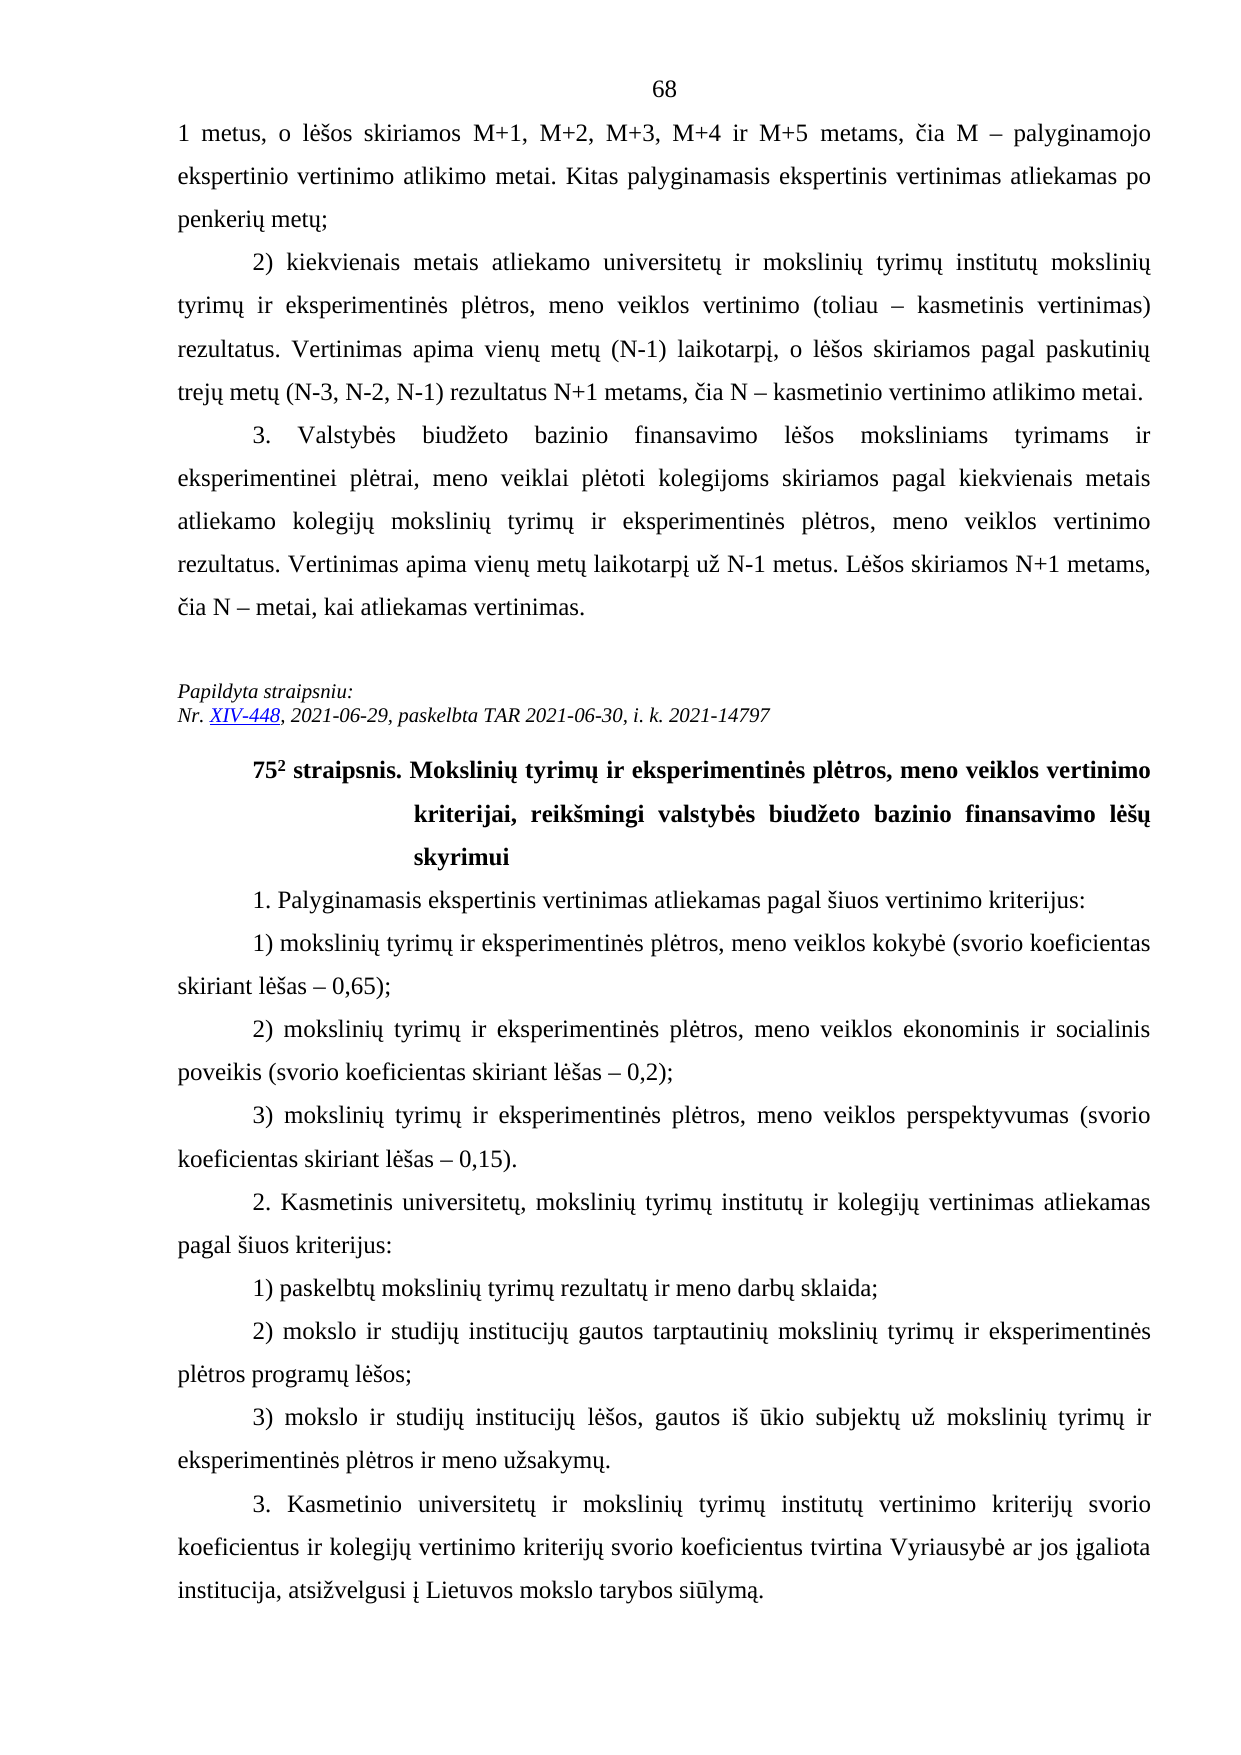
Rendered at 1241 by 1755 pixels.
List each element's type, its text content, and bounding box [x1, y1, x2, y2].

text 3. Kasmetinio universitetų ir mokslinių tyrimų institutų vertinimo kriterijų svorio koeficientus ir kolegijų vertinimo kriterijų svorio koeficientus tvirtina Vyriausybė ar jos įgaliota institucija, atsižvelgusi į Lietuvos mokslo tarybos siūlymą. [177, 1489, 1152, 1604]
text 3) mokslinių tyrimų ir eksperimentinės plėtros, meno veiklos perspektyvumas (svorio koeficientas skiriant lėšas – 0,15). [177, 1101, 1152, 1172]
text 3) mokslo ir studijų institucijų lėšos, gautos iš ūkio subjektų už mokslinių tyrimų ir eksperimentinės plėtros ir meno užsakymų. [177, 1402, 1152, 1474]
text 1. Palyginamasis ekspertinis vertinimas atliekamas pagal šiuos vertinimo kriterijus: [177, 885, 1152, 914]
text Nr. XIV-448, 2021-06-29, paskelbta TAR 2021-06-30, i. k. 2021-14797 [177, 703, 1152, 727]
text 2. Kasmetinis universitetų, mokslinių tyrimų institutų ir kolegijų vertinimas atliekamas pagal šiuos kriterijus: [177, 1187, 1152, 1259]
text 1) paskelbtų mokslinių tyrimų rezultatų ir meno darbų sklaida; [177, 1273, 1152, 1302]
text Papildyta straipsniu: [177, 679, 1152, 703]
text 752 straipsnis. Mokslinių tyrimų ir eksperimentinės plėtros, meno veiklos vertinimo kriterijai, reikšmingi valstybės biudžeto bazinio finansavimo lėšų skyrimui [252, 756, 1152, 871]
text 3. Valstybės biudžeto bazinio finansavimo lėšos moksliniams tyrimams ir eksperimentinei plėtrai, meno veiklai plėtoti kolegijoms skiriamos pagal kiekvienais metais atliekamo kolegijų mokslinių tyrimų ir eksperimentinės plėtros, meno veiklos vertinimo rezultatus. Vertinimas apima vienų metų laikotarpį už N-1 metus. Lėšos skiriamos N+1 metams, čia N – metai, kai atliekamas vertinimas. [177, 420, 1152, 621]
text 1) mokslinių tyrimų ir eksperimentinės plėtros, meno veiklos kokybė (svorio koeficientas skiriant lėšas – 0,65); [177, 928, 1152, 1000]
text 2) mokslo ir studijų institucijų gautos tarptautinių mokslinių tyrimų ir eksperimentinės plėtros programų lėšos; [177, 1316, 1152, 1388]
text 1 metus, o lėšos skiriamos M+1, M+2, M+3, M+4 ir M+5 metams, čia M – palyginamojo ekspertinio vertinimo atlikimo metai. Kitas palyginamasis ekspertinis vertinimas atliekamas po penkerių metų; [177, 118, 1152, 233]
text 2) mokslinių tyrimų ir eksperimentinės plėtros, meno veiklos ekonominis ir socialinis poveikis (svorio koeficientas skiriant lėšas – 0,2); [177, 1014, 1152, 1086]
text 2) kiekvienais metais atliekamo universitetų ir mokslinių tyrimų institutų mokslinių tyrimų ir eksperimentinės plėtros, meno veiklos vertinimo (toliau – kasmetinis vertinimas) rezultatus. Vertinimas apima vienų metų (N-1) laikotarpį, o lėšos skiriamos pagal paskutinių trejų metų (N‑3, N-2, N-1) rezultatus N+1 metams, čia N – kasmetinio vertinimo atlikimo metai. [177, 247, 1152, 406]
